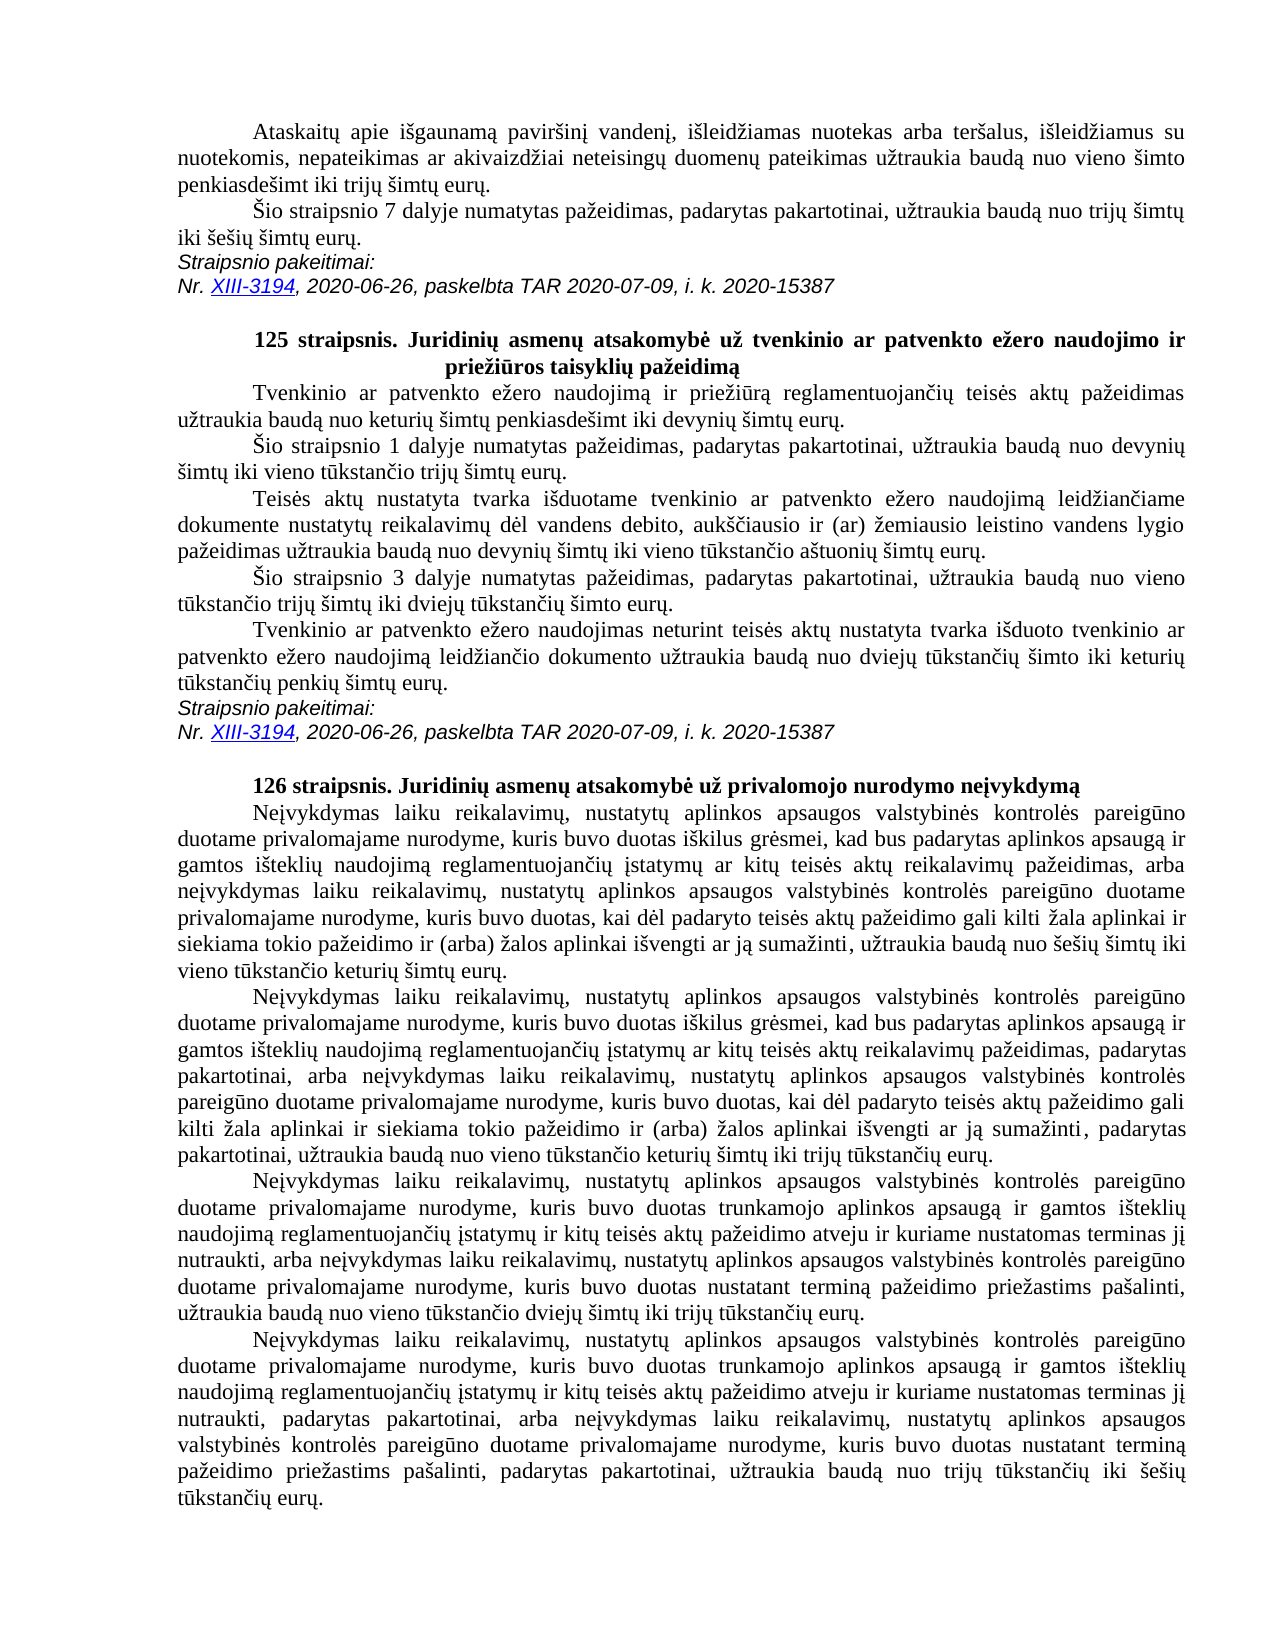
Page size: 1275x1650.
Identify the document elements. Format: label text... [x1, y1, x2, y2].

text 126 straipsnis. Juridinių asmenų atsakomybė už privalomojo nurodymo neįvykdymą [252, 772, 1186, 798]
text Ataskaitų apie išgaunamą paviršinį vandenį, išleidžiamas nuotekas arba teršalus, išleidžiamus su nuotekomis, nepateikimas ar akivaizdžiai neteisingų duomenų pateikimas užtraukia baudą nuo vieno šimto penkiasdešimt iki trijų šimtų eurų. [177, 118, 1186, 197]
text Nr. XIII-3194, 2020-06-26, paskelbta TAR 2020-07-09, i. k. 2020-15387 [177, 719, 1186, 743]
text Nr. XIII-3194, 2020-06-26, paskelbta TAR 2020-07-09, i. k. 2020-15387 [177, 274, 1186, 298]
text Šio straipsnio 3 dalyje numatytas pažeidimas, padarytas pakartotinai, užtraukia baudą nuo vieno tūkstančio trijų šimtų iki dviejų tūkstančių šimto eurų. [177, 564, 1186, 616]
text Straipsnio pakeitimai: [177, 696, 1186, 719]
text Šio straipsnio 1 dalyje numatytas pažeidimas, padarytas pakartotinai, užtraukia baudą nuo devynių šimtų iki vieno tūkstančio trijų šimtų eurų. [177, 432, 1186, 485]
text Neįvykdymas laiku reikalavimų, nustatytų aplinkos apsaugos valstybinės kontrolės pareigūno duotame privalomajame nurodyme, kuris buvo duotas trunkamojo aplinkos apsaugą ir gamtos išteklių naudojimą reglamentuojančių įstatymų ir kitų teisės aktų pažeidimo atveju ir kuriame nustatomas terminas jį nutraukti, arba neįvykdymas laiku reikalavimų, nustatytų aplinkos apsaugos valstybinės kontrolės pareigūno duotame privalomajame nurodyme, kuris buvo duotas nustatant terminą pažeidimo priežastims pašalinti, užtraukia baudą nuo vieno tūkstančio dviejų šimtų iki trijų tūkstančių eurų. [177, 1167, 1186, 1326]
text Neįvykdymas laiku reikalavimų, nustatytų aplinkos apsaugos valstybinės kontrolės pareigūno duotame privalomajame nurodyme, kuris buvo duotas iškilus grėsmei, kad bus padarytas aplinkos apsaugą ir gamtos išteklių naudojimą reglamentuojančių įstatymų ar kitų teisės aktų reikalavimų pažeidimas, padarytas pakartotinai, arba neįvykdymas laiku reikalavimų, nustatytų aplinkos apsaugos valstybinės kontrolės pareigūno duotame privalomajame nurodyme, kuris buvo duotas, kai dėl padaryto teisės aktų pažeidimo gali kilti žala aplinkai ir siekiama tokio pažeidimo ir (arba) žalos aplinkai išvengti ar ją sumažinti, padarytas pakartotinai, užtraukia baudą nuo vieno tūkstančio keturių šimtų iki trijų tūkstančių eurų. [177, 983, 1186, 1167]
text Neįvykdymas laiku reikalavimų, nustatytų aplinkos apsaugos valstybinės kontrolės pareigūno duotame privalomajame nurodyme, kuris buvo duotas iškilus grėsmei, kad bus padarytas aplinkos apsaugą ir gamtos išteklių naudojimą reglamentuojančių įstatymų ar kitų teisės aktų reikalavimų pažeidimas, arba neįvykdymas laiku reikalavimų, nustatytų aplinkos apsaugos valstybinės kontrolės pareigūno duotame privalomajame nurodyme, kuris buvo duotas, kai dėl padaryto teisės aktų pažeidimo gali kilti žala aplinkai ir siekiama tokio pažeidimo ir (arba) žalos aplinkai išvengti ar ją sumažinti, užtraukia baudą nuo šešių šimtų iki vieno tūkstančio keturių šimtų eurų. [177, 798, 1186, 983]
text Neįvykdymas laiku reikalavimų, nustatytų aplinkos apsaugos valstybinės kontrolės pareigūno duotame privalomajame nurodyme, kuris buvo duotas trunkamojo aplinkos apsaugą ir gamtos išteklių naudojimą reglamentuojančių įstatymų ir kitų teisės aktų pažeidimo atveju ir kuriame nustatomas terminas jį nutraukti, padarytas pakartotinai, arba neįvykdymas laiku reikalavimų, nustatytų aplinkos apsaugos valstybinės kontrolės pareigūno duotame privalomajame nurodyme, kuris buvo duotas nustatant terminą pažeidimo priežastims pašalinti, padarytas pakartotinai, užtraukia baudą nuo trijų tūkstančių iki šešių tūkstančių eurų. [177, 1326, 1186, 1510]
text Straipsnio pakeitimai: [177, 250, 1186, 274]
text Šio straipsnio 7 dalyje numatytas pažeidimas, padarytas pakartotinai, užtraukia baudą nuo trijų šimtų iki šešių šimtų eurų. [177, 197, 1186, 250]
text Tvenkinio ar patvenkto ežero naudojimą ir priežiūrą reglamentuojančių teisės aktų pažeidimas užtraukia baudą nuo keturių šimtų penkiasdešimt iki devynių šimtų eurų. [177, 379, 1186, 432]
text Teisės aktų nustatyta tvarka išduotame tvenkinio ar patvenkto ežero naudojimą leidžiančiame dokumente nustatytų reikalavimų dėl vandens debito, aukščiausio ir (ar) žemiausio leistino vandens lygio pažeidimas užtraukia baudą nuo devynių šimtų iki vieno tūkstančio aštuonių šimtų eurų. [177, 485, 1186, 564]
text Tvenkinio ar patvenkto ežero naudojimas neturint teisės aktų nustatyta tvarka išduoto tvenkinio ar patvenkto ežero naudojimą leidžiančio dokumento užtraukia baudą nuo dviejų tūkstančių šimto iki keturių tūkstančių penkių šimtų eurų. [177, 616, 1186, 696]
text 125 straipsnis. Juridinių asmenų atsakomybė už tvenkinio ar patvenkto ežero naudojimo ir priežiūros taisyklių pažeidimą [254, 327, 1186, 379]
